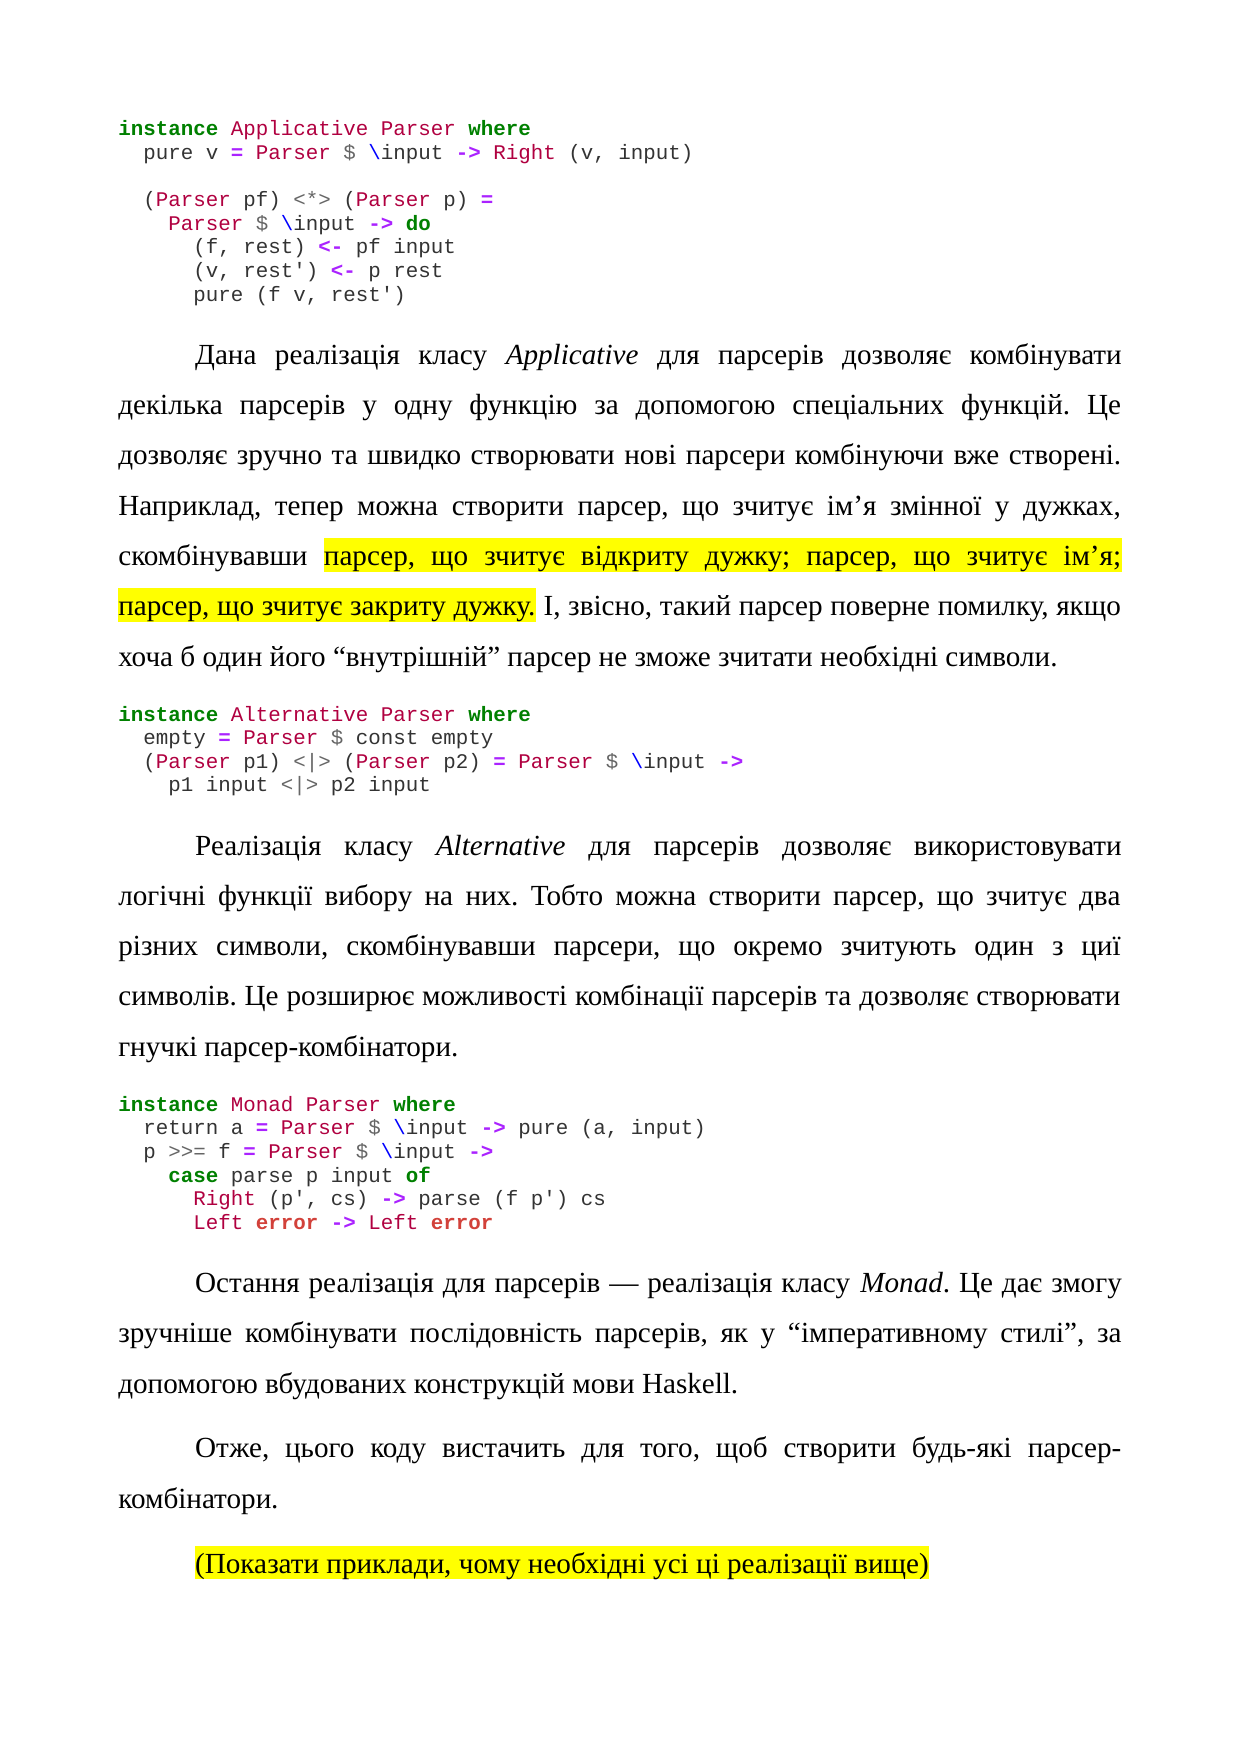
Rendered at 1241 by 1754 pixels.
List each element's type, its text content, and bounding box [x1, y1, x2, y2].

text p >>= f = Parser $ \input -> [118, 1141, 1122, 1165]
text Отже, цього коду вистачить для того, щоб створити будь-які парсер-комбінатори. [118, 1431, 1122, 1514]
text instance Applicative Parser where [118, 118, 1122, 142]
text (v, rest') <- p rest [118, 260, 1122, 284]
text Остання реалізація для парсерів — реалізація класу Monad. Це дає змогу зручніше комбінувати послідовність парсерів, як у “імперативному стилі”, за допомогою вбудованих конструкцій мови Haskell. [118, 1265, 1122, 1399]
text case parse p input of [118, 1165, 1122, 1188]
text Right (p', cs) -> parse (f p') cs [118, 1188, 1122, 1212]
text (Показати приклади, чому необхідні усі ці реалізації вище) [118, 1546, 1122, 1579]
text instance Monad Parser where [118, 1094, 1122, 1117]
text pure (f v, rest') [118, 284, 1122, 307]
text (Parser p1) <|> (Parser p2) = Parser $ \input -> [118, 751, 1122, 774]
text instance Alternative Parser where [118, 703, 1122, 727]
text Дана реалізація класу Applicative для парсерів дозволяє комбінувати декілька парсерів у одну функцію за допомогою спеціальних функцій. Це дозволяє зручно та швидко створювати нові парсери комбінуючи вже створені. Наприклад, тепер можна створити парсер, що зчитує ім’я змінної у дужках, скомбінувавши парсер, що зчитує відкриту дужку; парсер, що зчитує ім’я; парсер, що зчитує закриту дужку. І, звісно, такий парсер поверне помилку, якщо хоча б один його “внутрішній” парсер не зможе зчитати необхідні символи. [118, 337, 1122, 672]
text (Parser pf) <*> (Parser p) = [118, 189, 1122, 213]
text Parser $ \input -> do [118, 213, 1122, 236]
text Left error -> Left error [118, 1212, 1122, 1236]
text return a = Parser $ \input -> pure (a, input) [118, 1117, 1122, 1141]
text p1 input <|> p2 input [118, 774, 1122, 798]
text (f, rest) <- pf input [118, 236, 1122, 260]
text pure v = Parser $ \input -> Right (v, input) [118, 142, 1122, 165]
text Реалізація класу Alternative для парсерів дозволяє використовувати логічні функції вибору на них. Тобто можна створити парсер, що зчитує два різних символи, скомбінувавши парсери, що окремо зчитують один з циї символів. Це розширює можливості комбінації парсерів та дозволяє створювати гнучкі парсер-комбінатори. [118, 828, 1122, 1062]
text empty = Parser $ const empty [118, 727, 1122, 751]
